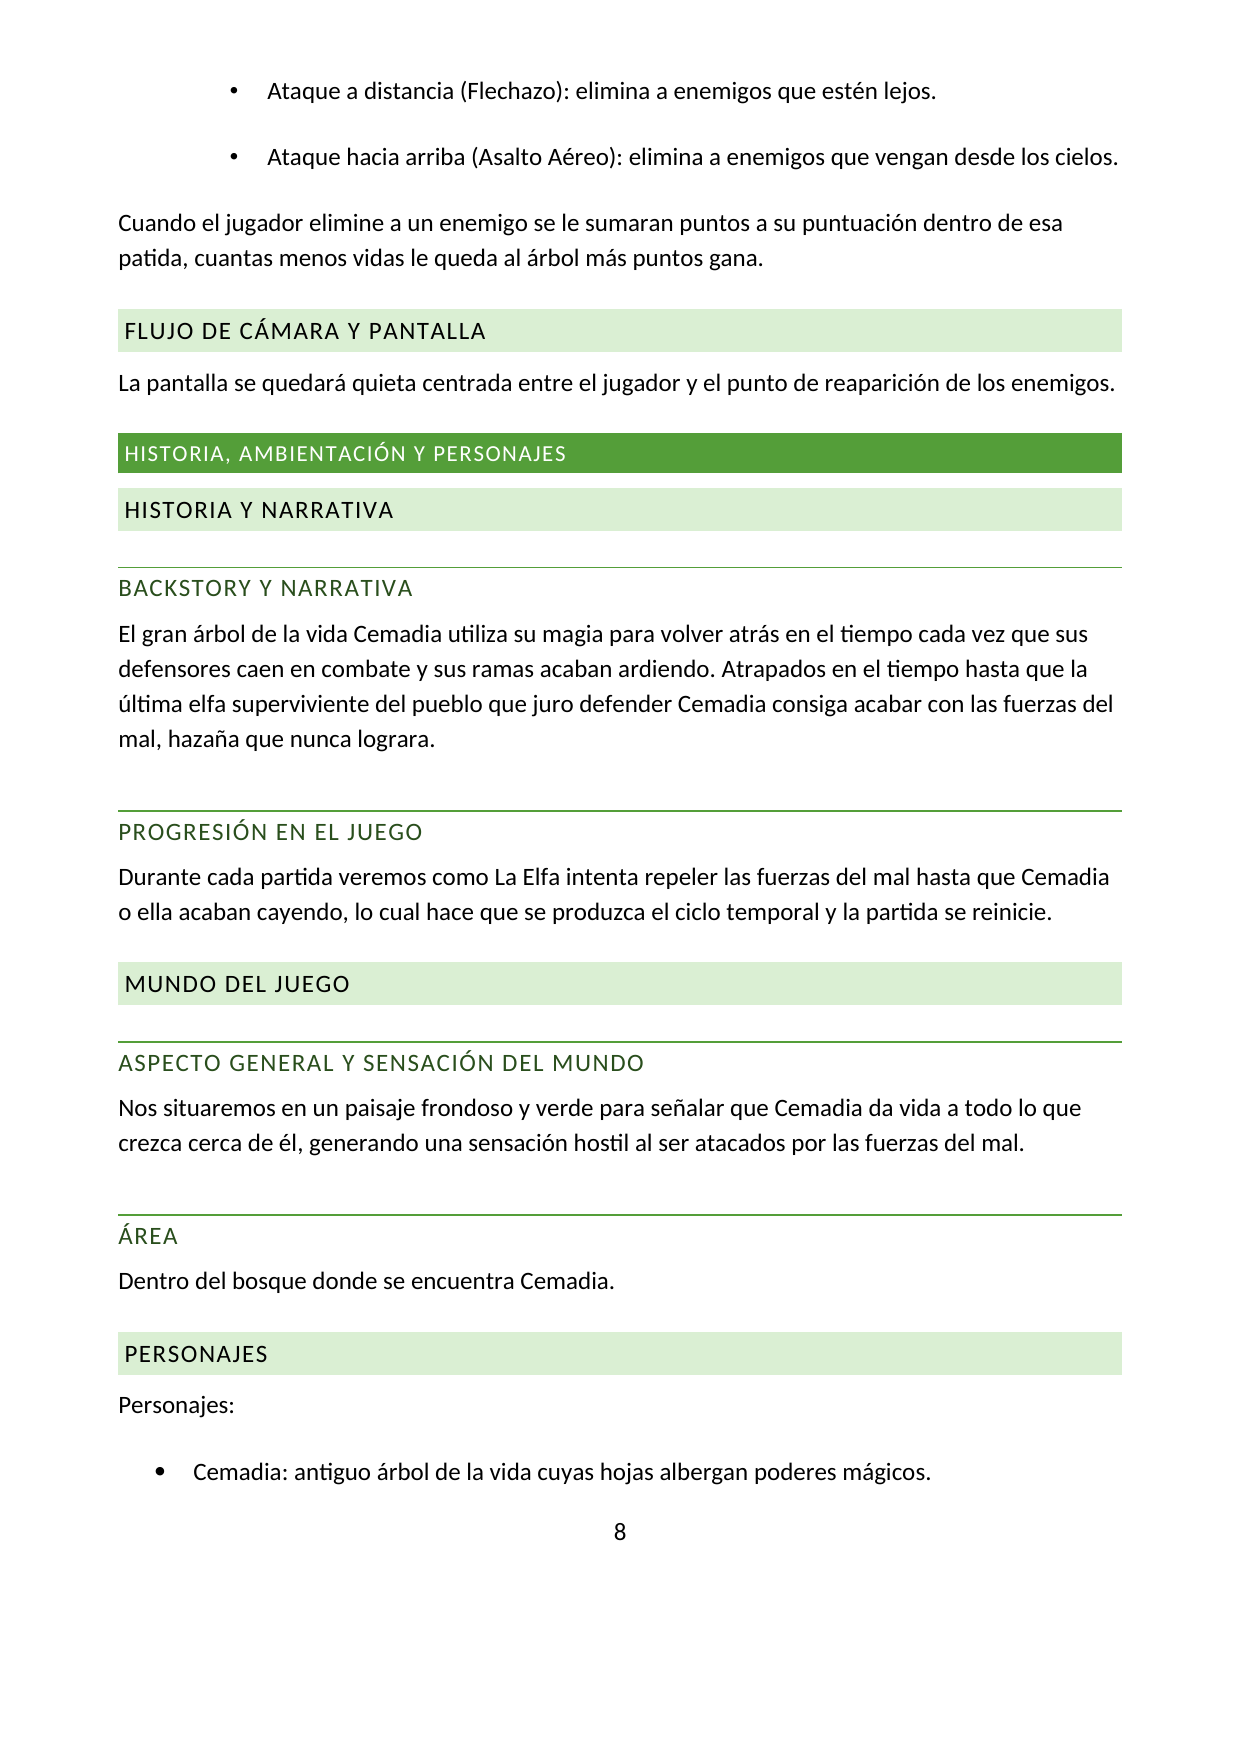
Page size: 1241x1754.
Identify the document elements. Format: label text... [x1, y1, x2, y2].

text Cuando el jugador elimine a un enemigo se le sumaran puntos a su puntuación dentro de esa patida, cuantas menos vidas le queda al árbol más puntos gana. [118, 207, 1122, 273]
list Ataque a distancia (Flechazo): elimina a enemigos que estén lejos. [229, 75, 1122, 106]
text Nos situaremos en un paisaje frondoso y verde para señalar que Cemadia da vida a todo lo que crezca cerca de él, generando una sensación hostil al ser atacados por las fuerzas del mal. [118, 1092, 1122, 1158]
text Dentro del bosque donde se encuentra Cemadia. [118, 1266, 1122, 1296]
text El gran árbol de la vida Cemadia utiliza su magia para volver atrás en el tiempo cada vez que sus defensores caen en combate y sus ramas acaban ardiendo. Atrapados en el tiempo hasta que la última elfa superviviente del pueblo que juro defender Cemadia consiga acabar con las fuerzas del mal, hazaña que nunca lograra. [118, 618, 1122, 753]
text La pantalla se quedará quieta centrada entre el jugador y el punto de reaparición de los enemigos. [118, 367, 1122, 397]
subtitle Flujo de Cámara y Pantalla [124, 315, 1116, 346]
subtitle Aspecto general y sensación del mundo [118, 1043, 1122, 1077]
subtitle Backstory y narrativa [118, 568, 1122, 603]
subtitle Área [118, 1216, 1122, 1251]
subtitle Progresión en el juego [118, 812, 1122, 846]
list Cemadia: antiguo árbol de la vida cuyas hojas albergan poderes mágicos. [156, 1456, 1122, 1486]
subtitle Mundo del juego [124, 969, 1116, 999]
text Durante cada partida veremos como La Elfa intenta repeler las fuerzas del mal hasta que Cemadia o ella acaban cayendo, lo cual hace que se produzca el ciclo temporal y la partida se reinicie. [118, 861, 1122, 927]
subtitle Personajes [124, 1338, 1116, 1368]
text Personajes: [118, 1390, 1122, 1420]
list Ataque hacia arriba (Asalto Aéreo): elimina a enemigos que vengan desde los cielos. [229, 141, 1122, 172]
subtitle Historia y Narrativa [124, 494, 1116, 525]
subtitle Historia, Ambientación y Personajes [124, 439, 1116, 467]
